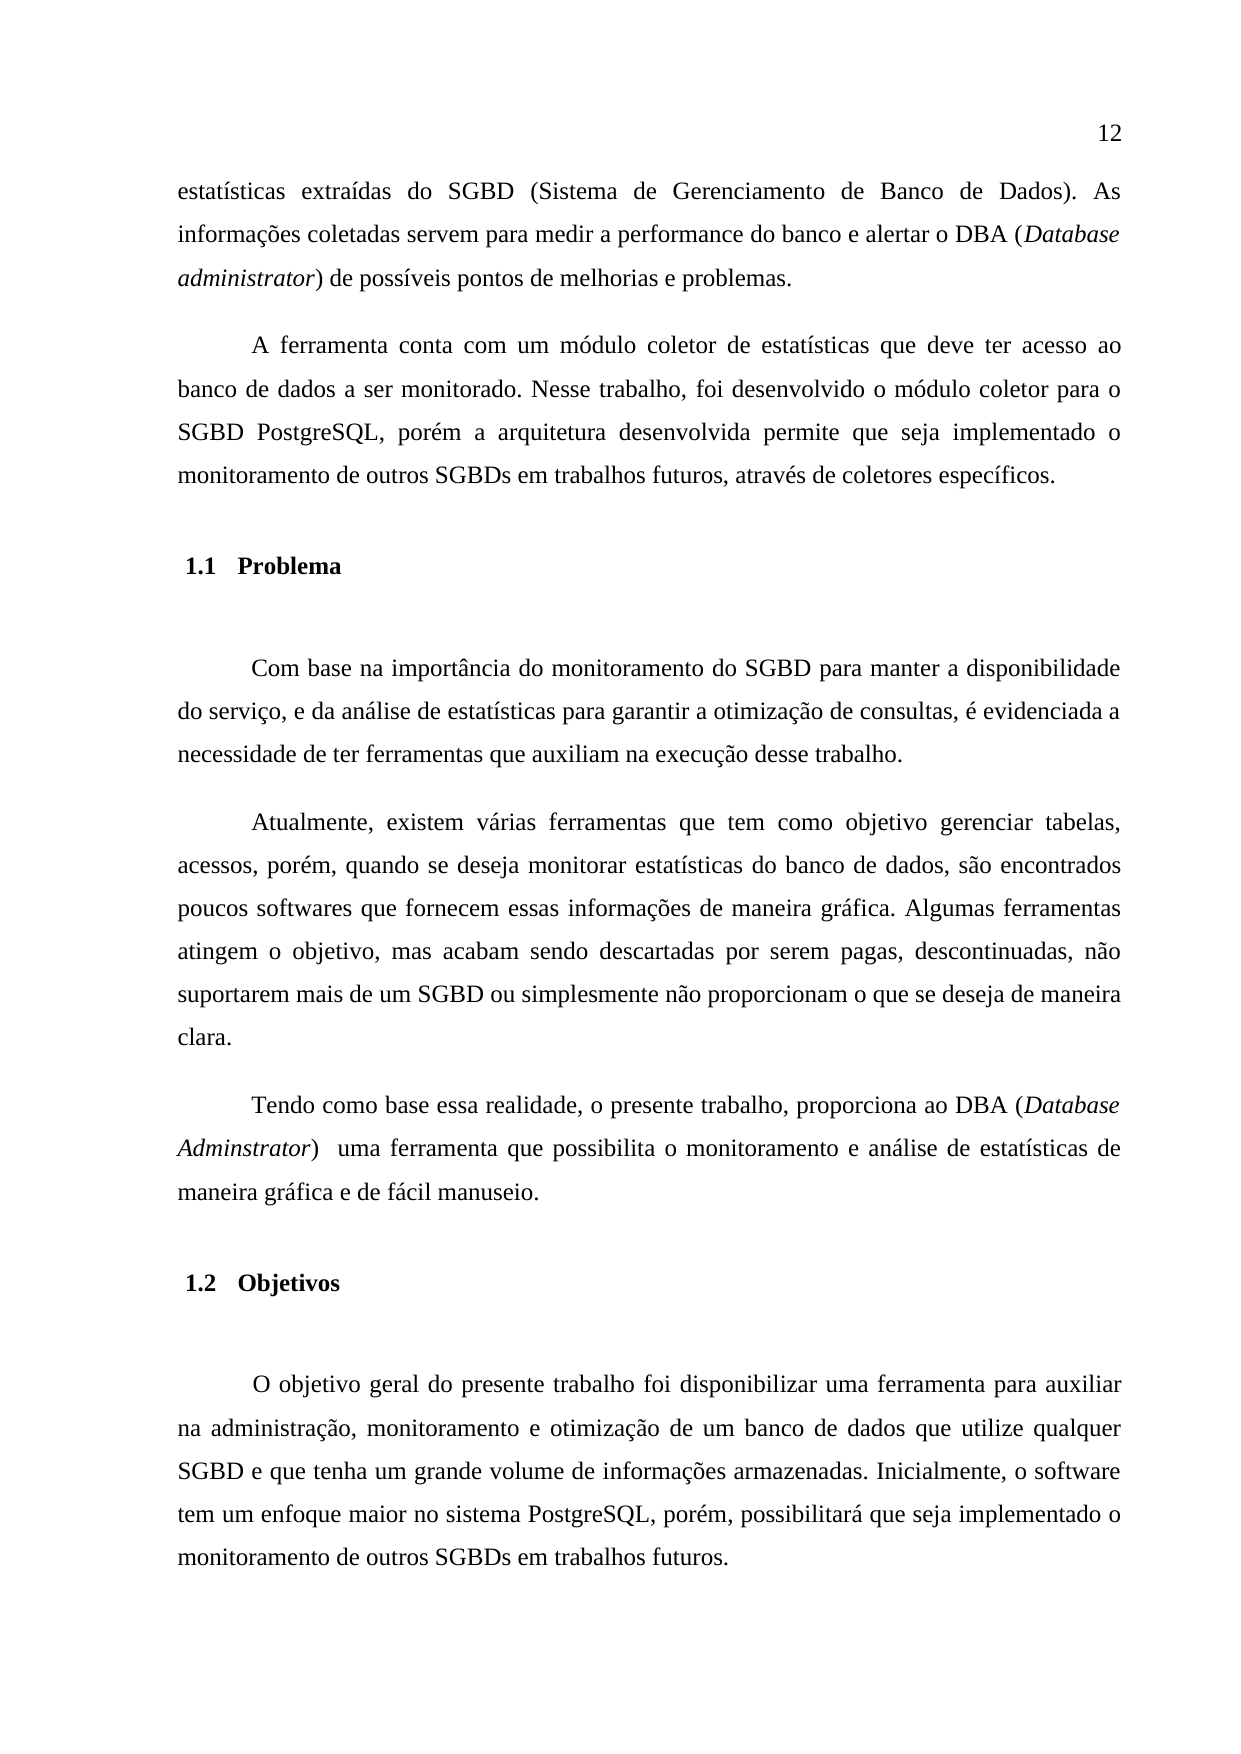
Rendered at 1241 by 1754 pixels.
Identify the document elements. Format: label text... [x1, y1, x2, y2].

text estatísticas extraídas do SGBD (Sistema de Gerenciamento de Banco de Dados). As informações coletadas servem para medir a performance do banco e alertar o DBA (Database administrator) de possíveis pontos de melhorias e problemas. [177, 176, 1122, 291]
list Objetivos [185, 1268, 1122, 1297]
list Problema [185, 551, 1122, 580]
text Com base na importância do monitoramento do SGBD para manter a disponibilidade do serviço, e da análise de estatísticas para garantir a otimização de consultas, é evidenciada a necessidade de ter ferramentas que auxiliam na execução desse trabalho. [177, 653, 1122, 768]
text O objetivo geral do presente trabalho foi disponibilizar uma ferramenta para auxiliar na administração, monitoramento e otimização de um banco de dados que utilize qualquer SGBD e que tenha um grande volume de informações armazenadas. Inicialmente, o software tem um enfoque maior no sistema PostgreSQL, porém, possibilitará que seja implementado o monitoramento de outros SGBDs em trabalhos futuros. [177, 1369, 1122, 1571]
text Tendo como base essa realidade, o presente trabalho, proporciona ao DBA (Database Adminstrator) uma ferramenta que possibilita o monitoramento e análise de estatísticas de maneira gráfica e de fácil manuseio. [177, 1090, 1122, 1205]
text A ferramenta conta com um módulo coletor de estatísticas que deve ter acesso ao banco de dados a ser monitorado. Nesse trabalho, foi desenvolvido o módulo coletor para o SGBD PostgreSQL, porém a arquitetura desenvolvida permite que seja implementado o monitoramento de outros SGBDs em trabalhos futuros, através de coletores específicos. [177, 331, 1122, 489]
text Atualmente, existem várias ferramentas que tem como objetivo gerenciar tabelas, acessos, porém, quando se deseja monitorar estatísticas do banco de dados, são encontrados poucos softwares que fornecem essas informações de maneira gráfica. Algumas ferramentas atingem o objetivo, mas acabam sendo descartadas por serem pagas, descontinuadas, não suportarem mais de um SGBD ou simplesmente não proporcionam o que se deseja de maneira clara. [177, 807, 1122, 1051]
